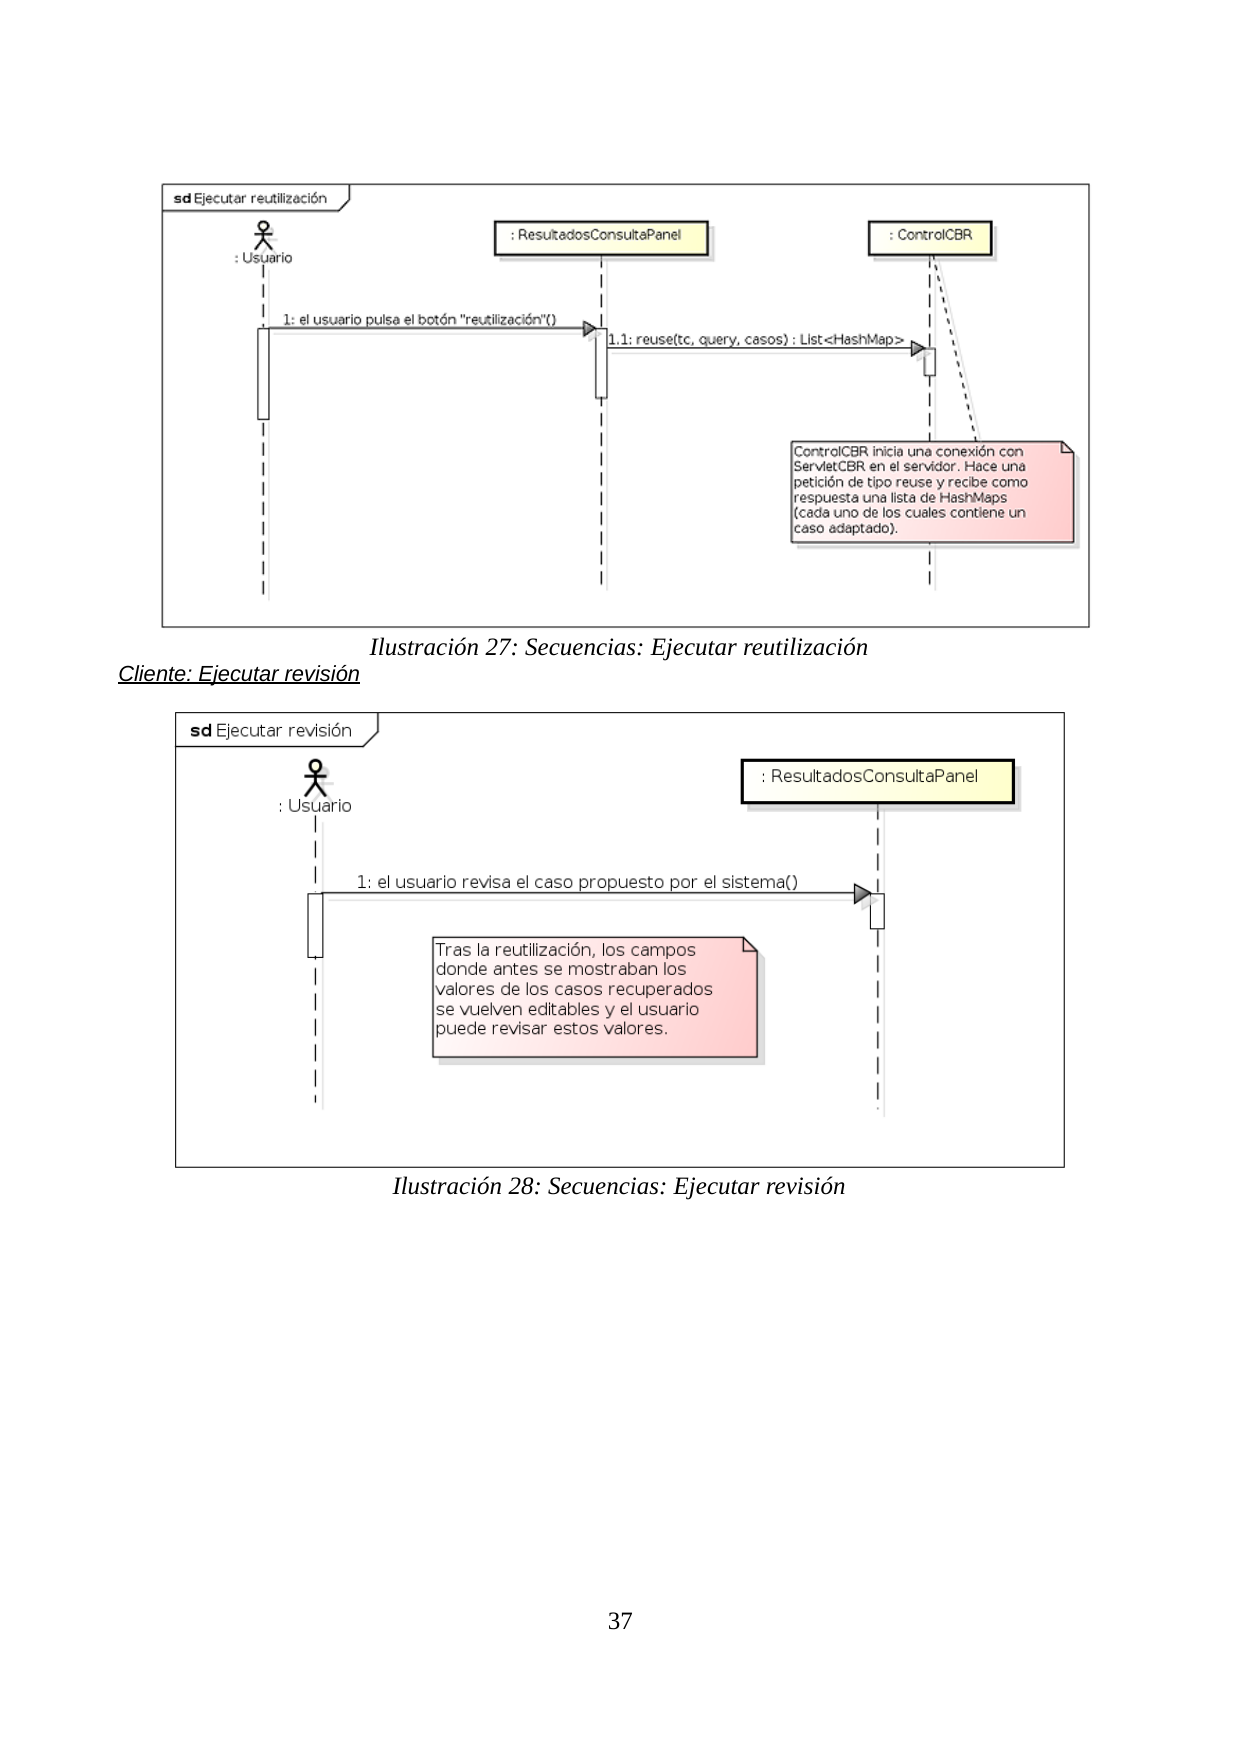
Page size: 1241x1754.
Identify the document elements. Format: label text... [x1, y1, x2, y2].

subtitle Cliente: Ejecutar revisión [118, 632, 1122, 686]
text Ilustración 28: Secuencias: Ejecutar revisión [173, 1171, 1067, 1199]
picture [159, 181, 1094, 632]
picture [173, 710, 1068, 1171]
text Ilustración 27: Secuencias: Ejecutar reutilización [146, 164, 1093, 660]
